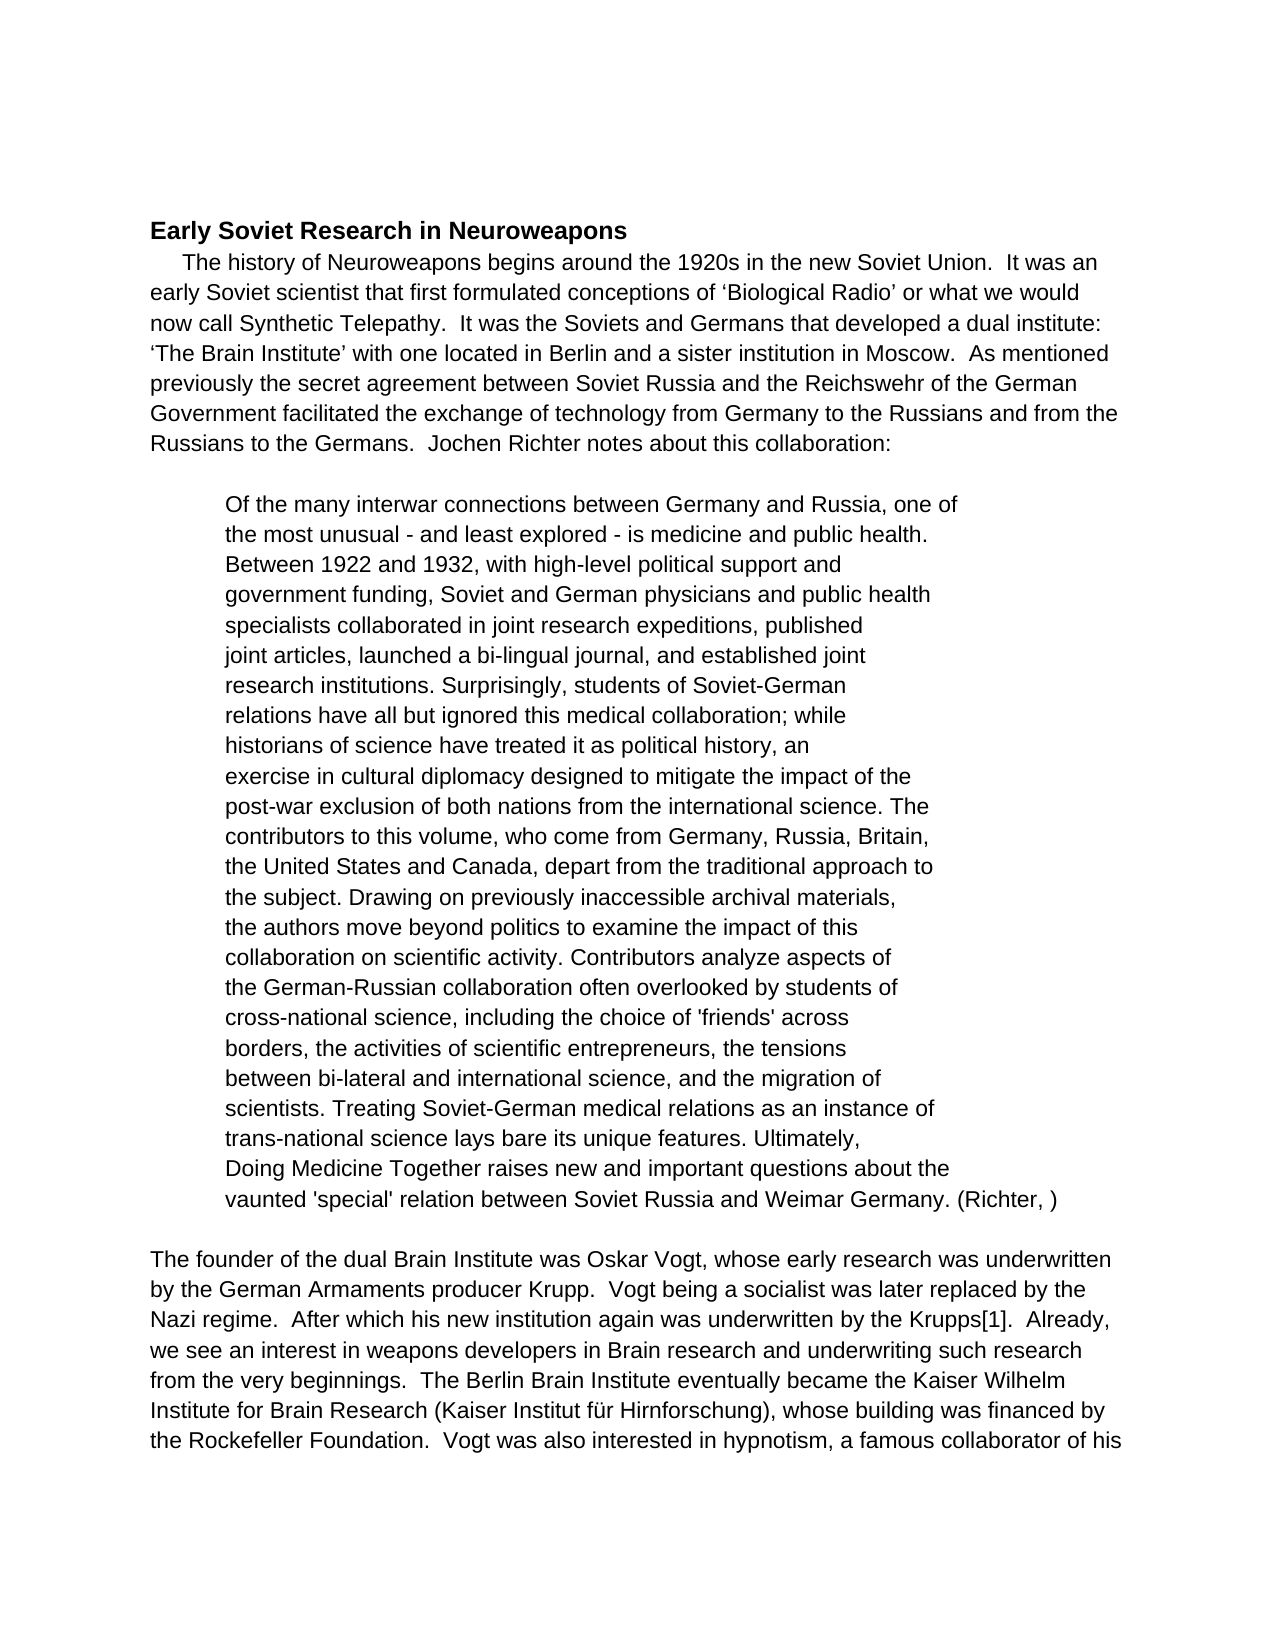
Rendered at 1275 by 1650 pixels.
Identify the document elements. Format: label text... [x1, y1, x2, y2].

text The history of Neuroweapons begins around the 1920s in the new Soviet Union. It was an early Soviet scientist that first formulated conceptions of ‘Biological Radio’ or what we would now call Synthetic Telepathy. It was the Soviets and Germans that developed a dual institute: ‘The Brain Institute’ with one located in Berlin and a sister institution in Moscow. As mentioned previously the secret agreement between Soviet Russia and the Reichswehr of the German Government facilitated the exchange of technology from Germany to the Russians and from the Russians to the Germans. Jochen Richter notes about this collaboration: [150, 249, 1125, 457]
text The founder of the dual Brain Institute was Oskar Vogt, whose early research was underwritten by the German Armaments producer Krupp. Vogt being a socialist was later replaced by the Nazi regime. After which his new institution again was underwritten by the Krupps[1]. Already, we see an interest in weapons developers in Brain research and underwriting such research from the very beginnings. The Berlin Brain Institute eventually became the Kaiser Wilhelm Institute for Brain Research (Kaiser Institut für Hirnforschung), whose building was financed by the Rockefeller Foundation. Vogt was also interested in hypnotism, a famous collaborator of his [150, 1246, 1125, 1453]
text Early Soviet Research in Neuroweapons [150, 216, 1125, 245]
text Of the many interwar connections between Germany and Russia, one of the most unusual - and least explored - is medicine and public health. Between 1922 and 1932, with high-level political support and government funding, Soviet and German physicians and public health specialists collaborated in joint research expeditions, published joint articles, launched a bi-lingual journal, and established joint research institutions. Surprisingly, students of Soviet-German relations have all but ignored this medical collaboration; while historians of science have treated it as political history, an exercise in cultural diplomacy designed to mitigate the impact of the post-war exclusion of both nations from the international science. The contributors to this volume, who come from Germany, Russia, Britain, the United States and Canada, depart from the traditional approach to the subject. Drawing on previously inaccessible archival materials, the authors move beyond politics to examine the impact of this collaboration on scientific activity. Contributors analyze aspects of the German-Russian collaboration often overlooked by students of cross-national science, including the choice of 'friends' across borders, the activities of scientific entrepreneurs, the tensions between bi-lateral and international science, and the migration of scientists. Treating Soviet-German medical relations as an instance of trans-national science lays bare its unique features. Ultimately, Doing Medicine Together raises new and important questions about the vaunted 'special' relation between Soviet Russia and Weimar Germany. (Richter, ) [225, 491, 1125, 1212]
